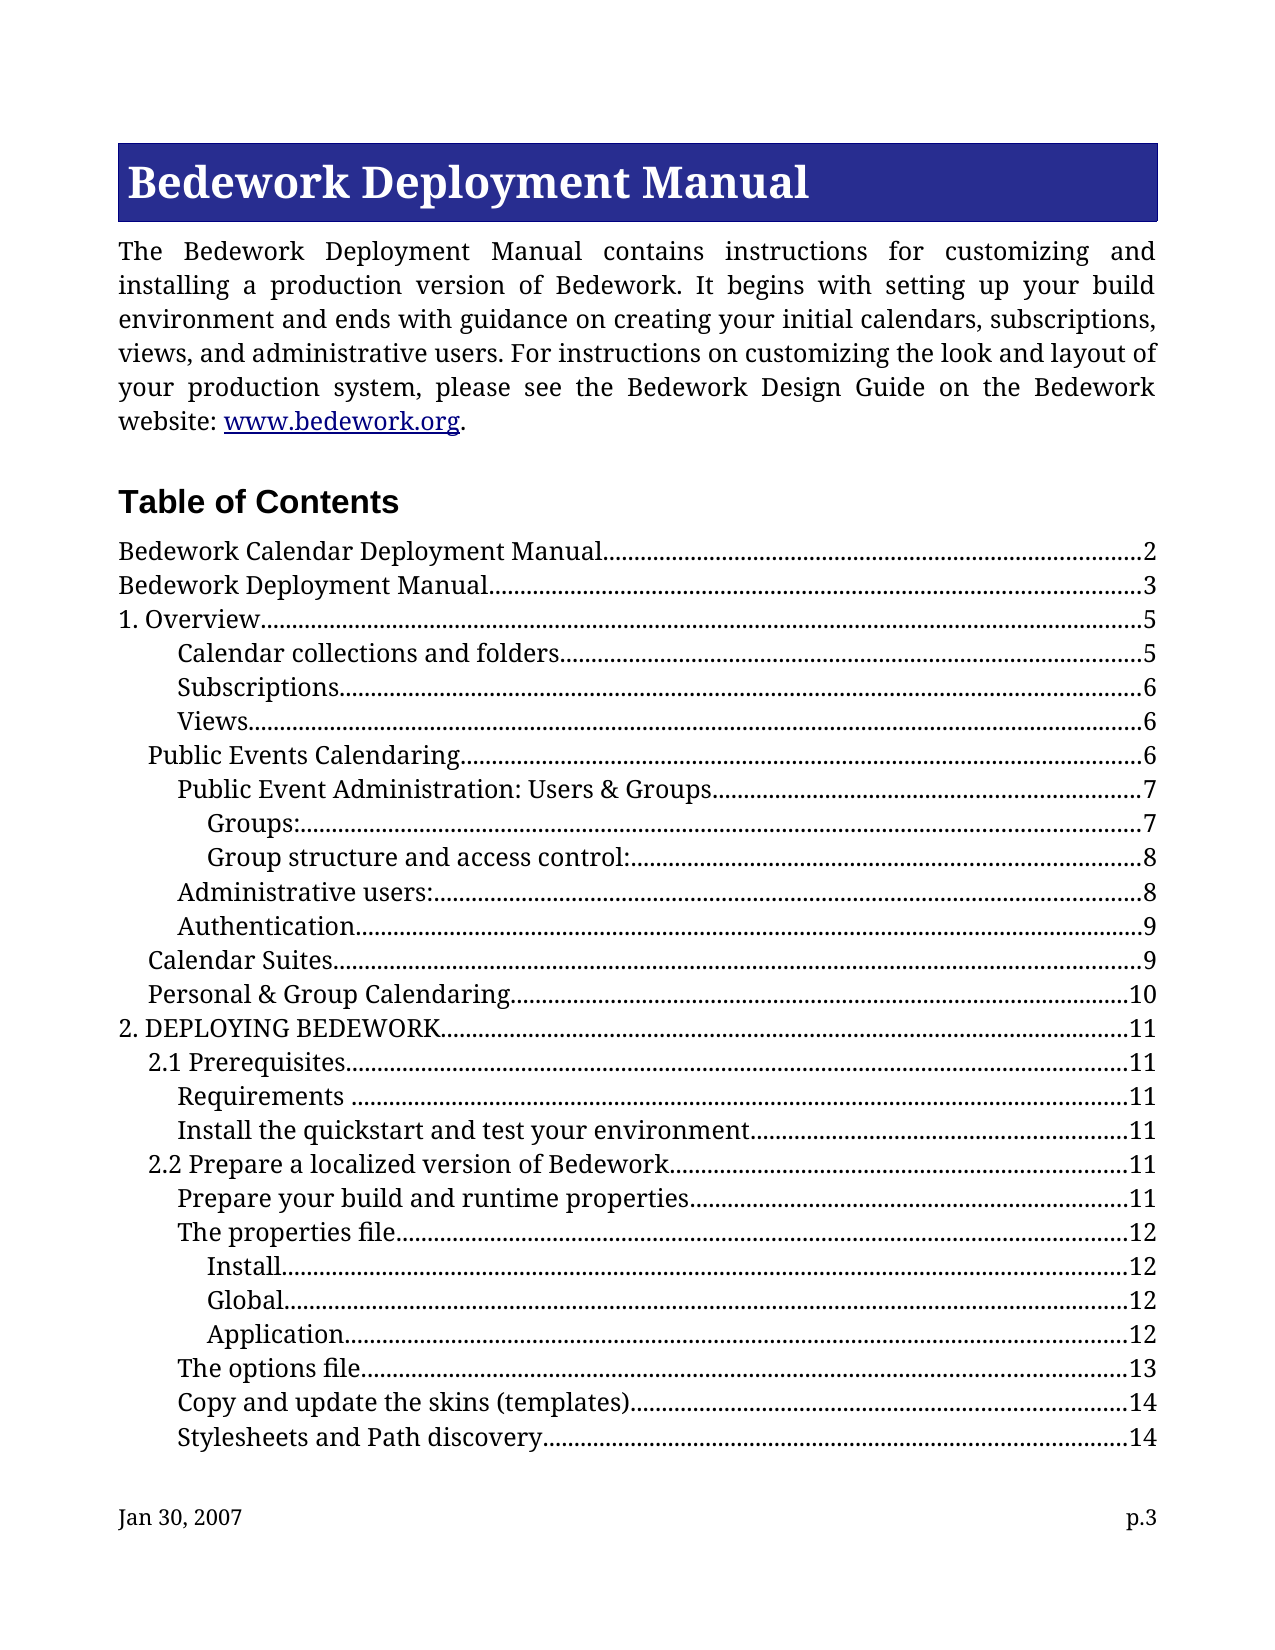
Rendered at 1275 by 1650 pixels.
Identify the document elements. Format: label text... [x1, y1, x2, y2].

text Subscriptions 6 [177, 670, 1157, 704]
subtitle Bedework Deployment Manual [119, 144, 1157, 221]
text Calendar collections and folders. 5 [177, 636, 1157, 670]
text Views 6 [177, 704, 1157, 738]
text Stylesheets and Path discovery 14 [177, 1419, 1157, 1453]
text Calendar Suites 9 [148, 942, 1157, 976]
text Prepare your build and runtime properties 11 [177, 1181, 1157, 1215]
text Application 12 [207, 1317, 1157, 1351]
text Personal & Group Calendaring 10 [148, 976, 1157, 1010]
text Bedework Deployment Manual 3 [118, 568, 1157, 602]
text Public Events Calendaring 6 [148, 738, 1157, 772]
text Install 12 [207, 1249, 1157, 1283]
text 2.2 Prepare a localized version of Bedework 11 [148, 1147, 1157, 1181]
text The properties file. 12 [177, 1215, 1157, 1249]
text The Bedework Deployment Manual contains instructions for customizing and installing a production version of Bedework. It begins with setting up your build environment and ends with guidance on creating your initial calendars, subscriptions, views, and administrative users. For instructions on customizing the look and layout of your production system, please see the Bedework Design Guide on the Bedework website: www.bedework.org. [118, 233, 1157, 438]
text Install the quickstart and test your environment 11 [177, 1113, 1157, 1147]
text Groups: 7 [207, 806, 1157, 840]
text Global 12 [207, 1283, 1157, 1317]
text 2.1 Prerequisites 11 [148, 1044, 1157, 1078]
text Bedework Calendar Deployment Manual 2 [118, 533, 1157, 568]
text Authentication 9 [177, 908, 1157, 942]
text 1. Overview 5 [118, 602, 1157, 636]
text Administrative users: 8 [177, 874, 1157, 908]
text Public Event Administration: Users & Groups 7 [177, 772, 1157, 806]
subtitle Table of Contents [118, 484, 1157, 521]
text Group structure and access control: 8 [207, 840, 1157, 874]
text Requirements 11 [177, 1078, 1157, 1113]
text Copy and update the skins (templates) 14 [177, 1385, 1157, 1419]
text 2. DEPLOYING BEDEWORK 11 [118, 1010, 1157, 1044]
text The options file. 13 [177, 1351, 1157, 1385]
